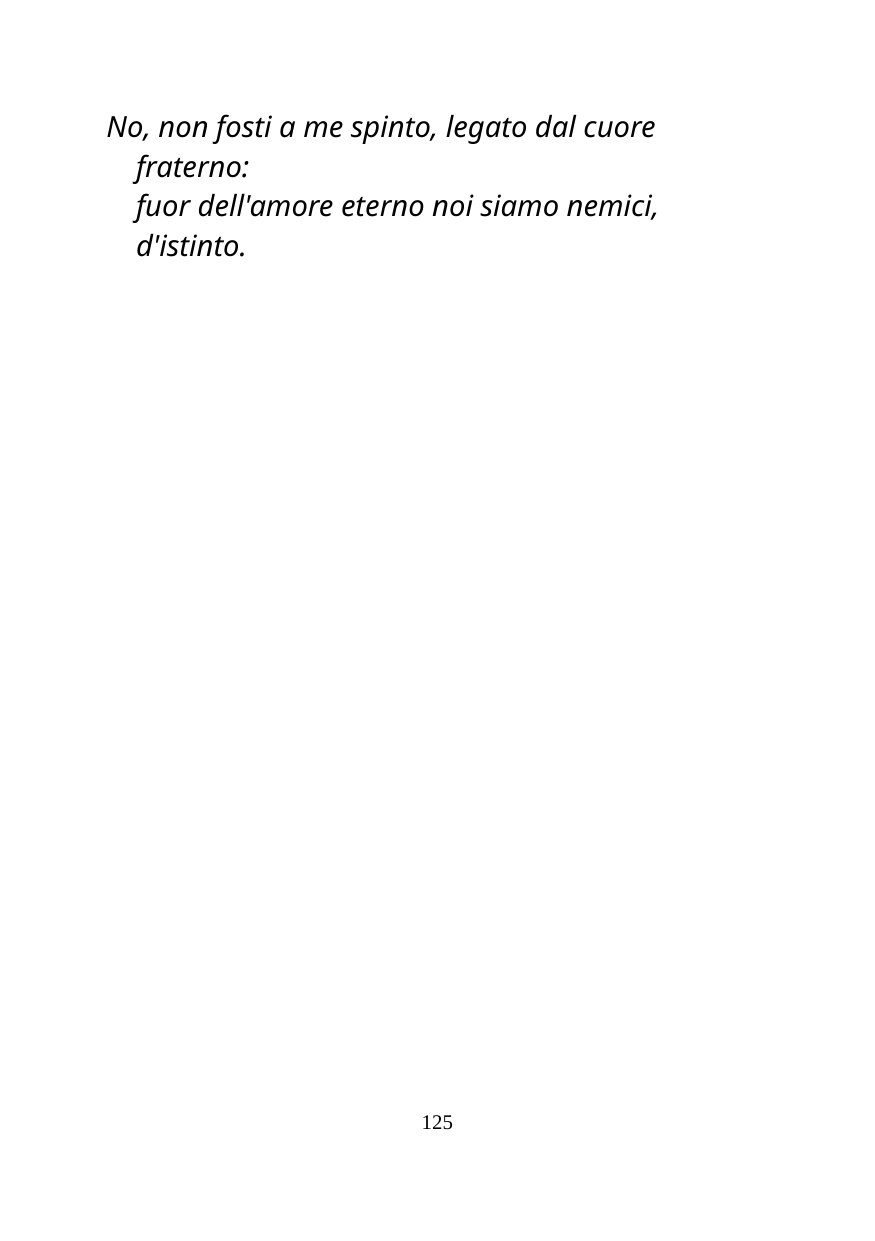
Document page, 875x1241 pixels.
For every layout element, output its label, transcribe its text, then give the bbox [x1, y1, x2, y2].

text No, non fosti a me spinto, legato dal cuore fraterno: fuor dell'amore eterno noi siamo nemici, d'istinto. [106, 106, 768, 265]
